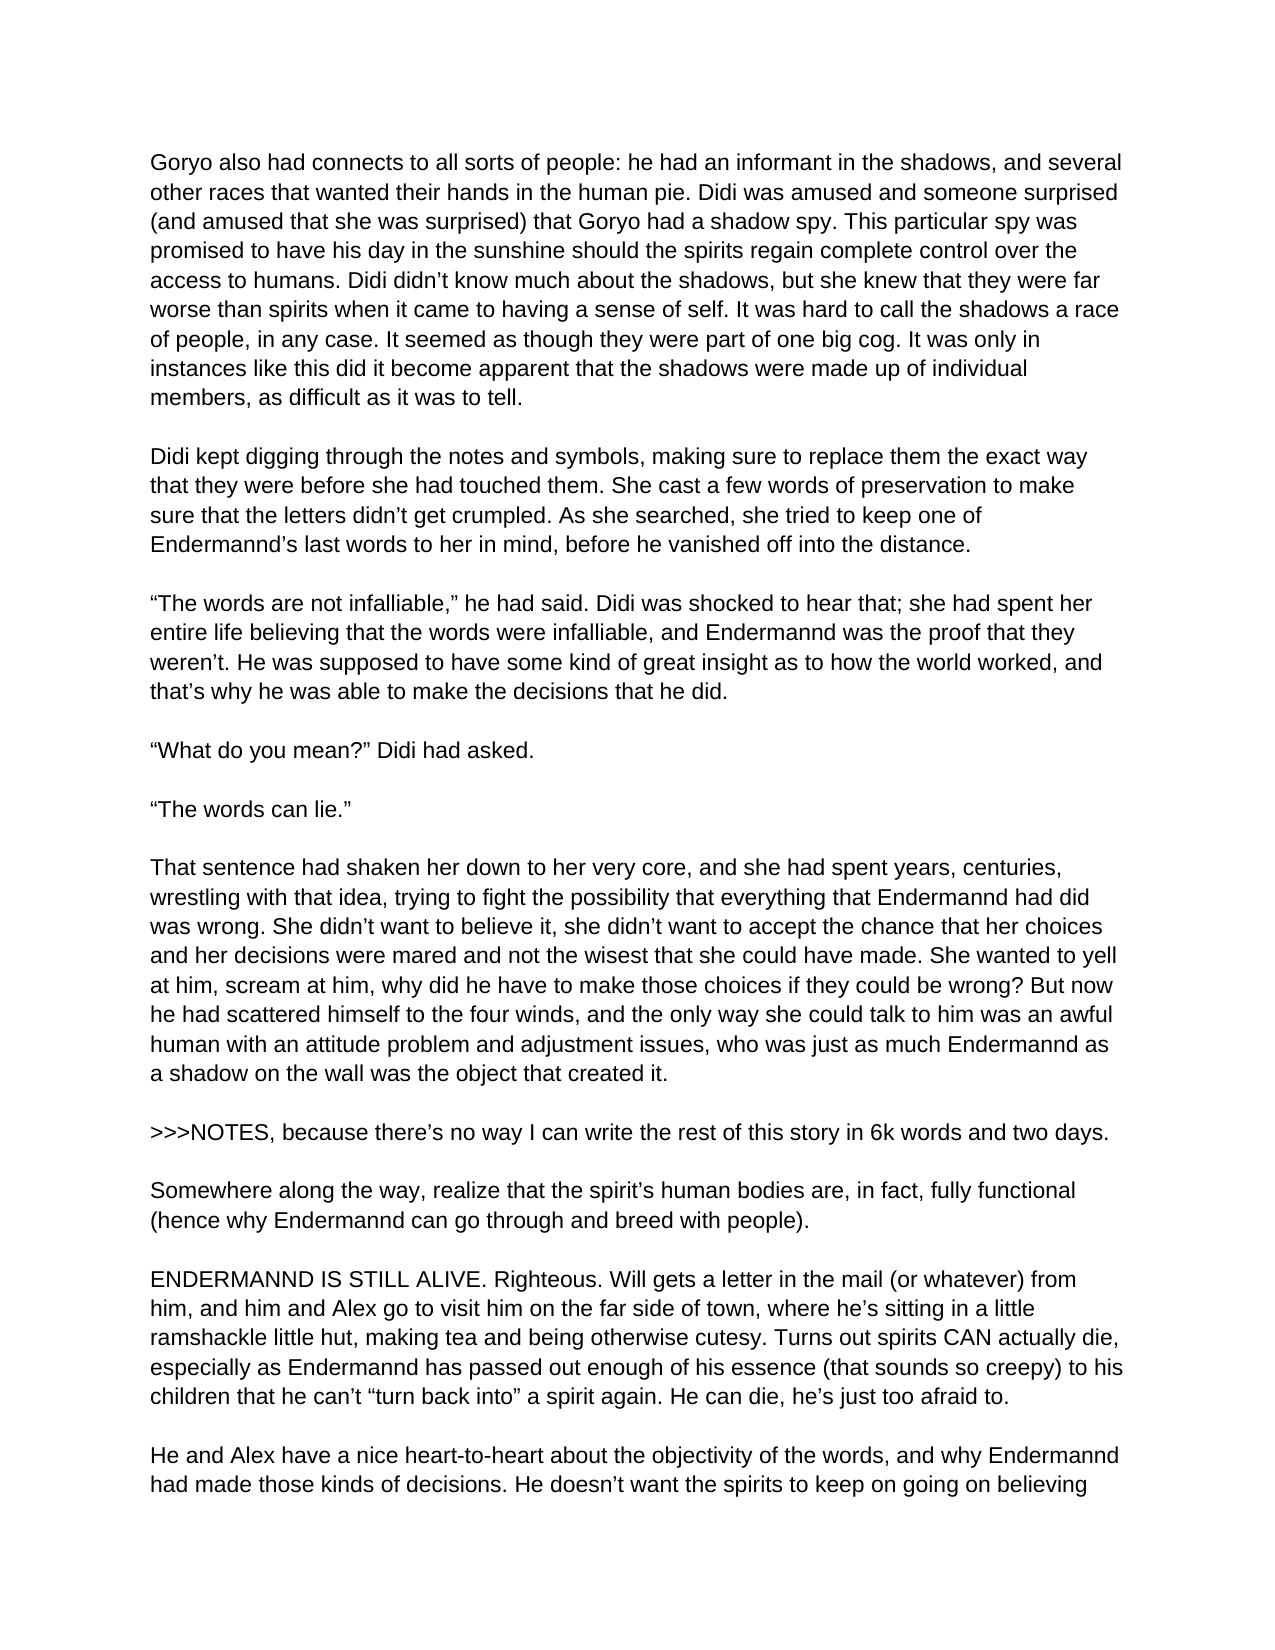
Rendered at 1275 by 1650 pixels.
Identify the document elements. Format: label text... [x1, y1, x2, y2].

text “What do you mean?” Didi had asked. [150, 737, 1125, 763]
text He and Alex have a nice heart-to-heart about the objectivity of the words, and why Endermannd had made those kinds of decisions. He doesn’t want the spirits to keep on going on believing [150, 1442, 1125, 1497]
text Didi kept digging through the notes and symbols, making sure to replace them the exact way that they were before she had touched them. She cast a few words of preservation to make sure that the letters didn’t get crumpled. As she searched, she tried to keep one of Endermannd’s last words to her in mind, before he vanished off into the distance. [150, 444, 1125, 557]
text ENDERMANND IS STILL ALIVE. Righteous. Will gets a letter in the mail (or whatever) from him, and him and Alex go to visit him on the far side of town, where he’s sitting in a little ramshackle little hut, making tea and being otherwise cutesy. Turns out spirits CAN actually die, especially as Endermannd has passed out enough of his essence (that sounds so creepy) to his children that he can’t “turn back into” a spirit again. He can die, he’s just too afraid to. [150, 1266, 1125, 1409]
text Goryo also had connects to all sorts of people: he had an informant in the shadows, and several other races that wanted their hands in the human pie. Didi was amused and someone surprised (and amused that she was surprised) that Goryo had a shadow spy. This particular spy was promised to have his day in the sunshine should the spirits regain complete control over the access to humans. Didi didn’t know much about the shadows, but she knew that they were far worse than spirits when it came to having a sense of self. It was hard to call the shadows a race of people, in any case. It seemed as though they were part of one big cog. It was only in instances like this did it become apparent that the shadows were made up of individual members, as difficult as it was to tell. [150, 150, 1125, 411]
text “The words are not infalliable,” he had said. Didi was shocked to hear that; she had spent her entire life believing that the words were infalliable, and Endermannd was the proof that they weren’t. He was supposed to have some kind of great insight as to how the world worked, and that’s why he was able to make the decisions that he did. [150, 591, 1125, 704]
text That sentence had shaken her down to her very core, and she had spent years, centuries, wrestling with that idea, trying to fight the possibility that everything that Endermannd had did was wrong. She didn’t want to believe it, she didn’t want to accept the chance that her choices and her decisions were mared and not the wisest that she could have made. She wanted to yell at him, scream at him, why did he have to make those choices if they could be wrong? But now he had scattered himself to the four winds, and the only way she could talk to him was an awful human with an attitude problem and adjustment issues, who was just as much Endermannd as a shadow on the wall was the object that created it. [150, 855, 1125, 1086]
text >>>NOTES, because there’s no way I can write the rest of this story in 6k words and two days. [150, 1119, 1125, 1145]
text Somewhere along the way, realize that the spirit’s human bodies are, in fact, fully functional (hence why Endermannd can go through and breed with people). [150, 1178, 1125, 1233]
text “The words can lie.” [150, 796, 1125, 822]
